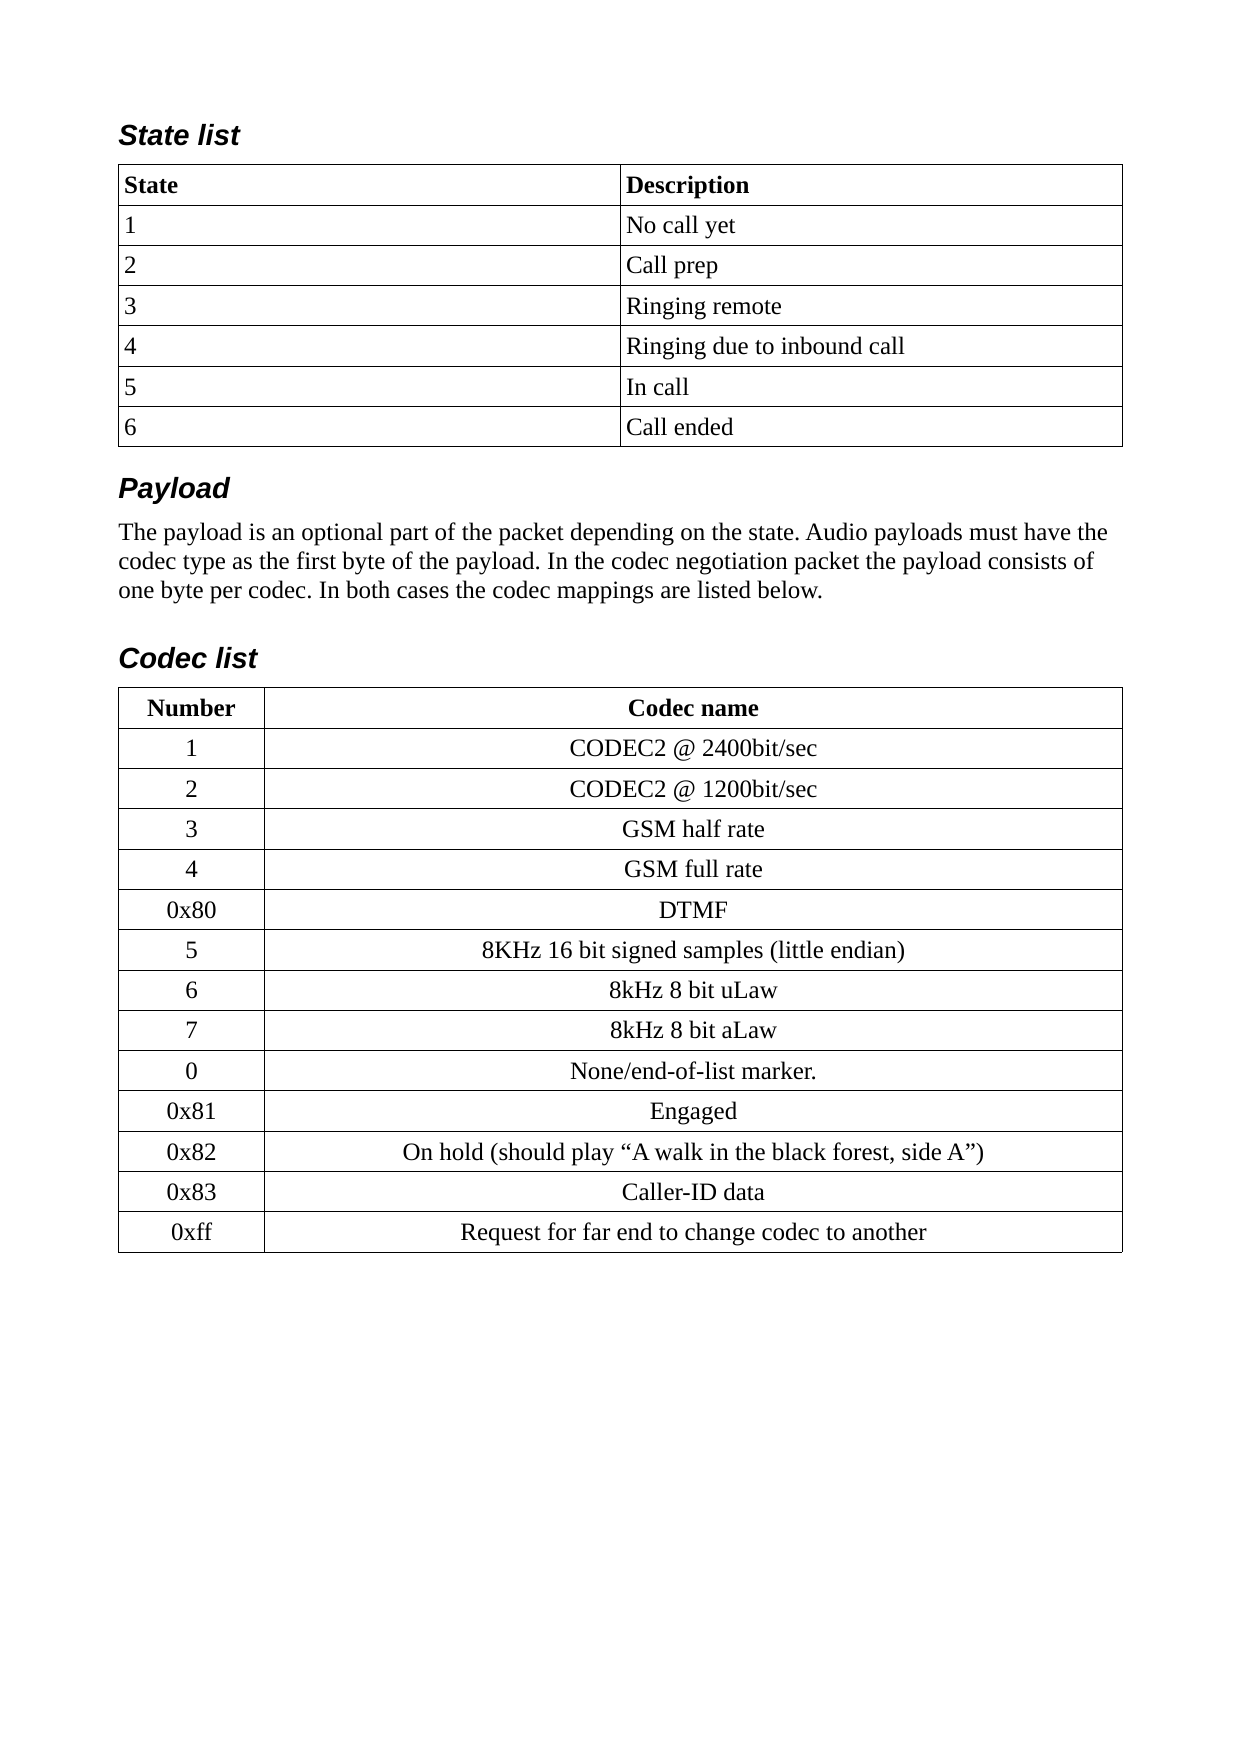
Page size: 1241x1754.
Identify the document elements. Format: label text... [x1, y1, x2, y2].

table_cell 0x83 [119, 1172, 264, 1211]
table_cell 6 [119, 407, 620, 446]
table_cell 3 [119, 809, 264, 848]
table_cell 8kHz 8 bit uLaw [265, 971, 1122, 1010]
table_cell 4 [119, 850, 264, 889]
table_cell CODEC2 @ 1200bit/sec [265, 769, 1122, 808]
table_cell 8kHz 8 bit aLaw [265, 1011, 1122, 1050]
table_cell 0 [119, 1051, 264, 1090]
table_cell 3 [119, 286, 620, 325]
text The payload is an optional part of the packet depending on the state. Audio payloads must have the codec type as the first byte of the payload. In the codec negotiation packet the payload consists of one byte per codec. In both cases the codec mappings are listed below. [118, 517, 1122, 604]
subtitle Payload [118, 471, 1122, 505]
table_cell 7 [119, 1011, 264, 1050]
table_cell 0x82 [119, 1132, 264, 1171]
table_cell 0x81 [119, 1091, 264, 1131]
subtitle Codec list [118, 641, 1122, 675]
table_cell GSM full rate [265, 850, 1122, 889]
table_cell None/end-of-list marker. [265, 1051, 1122, 1090]
table_header Codec name [265, 688, 1122, 728]
table_cell Engaged [265, 1091, 1122, 1131]
table_cell Caller-ID data [265, 1172, 1122, 1211]
table_cell On hold (should play “A walk in the black forest, side A”) [265, 1132, 1122, 1171]
table_cell 0x80 [119, 890, 264, 929]
table_cell In call [621, 367, 1122, 406]
table_cell GSM half rate [265, 809, 1122, 848]
table_cell 6 [119, 971, 264, 1010]
table_cell 2 [119, 769, 264, 808]
table_cell 2 [119, 246, 620, 285]
table_cell 0xff [119, 1212, 264, 1252]
table_cell 8KHz 16 bit signed samples (little endian) [265, 930, 1122, 969]
table_cell 5 [119, 367, 620, 406]
table_cell Call ended [621, 407, 1122, 446]
table_header Number [119, 688, 264, 728]
table_cell 1 [119, 206, 620, 245]
table_cell Request for far end to change codec to another [265, 1212, 1122, 1252]
table_header State [119, 165, 620, 204]
table_cell CODEC2 @ 2400bit/sec [265, 729, 1122, 768]
table_cell 5 [119, 930, 264, 969]
subtitle State list [118, 118, 1122, 152]
table_cell No call yet [621, 206, 1122, 245]
table_cell Ringing due to inbound call [621, 326, 1122, 366]
table_cell 1 [119, 729, 264, 768]
table_header Description [621, 165, 1122, 204]
table_cell Call prep [621, 246, 1122, 285]
table_cell DTMF [265, 890, 1122, 929]
table_cell Ringing remote [621, 286, 1122, 325]
table_cell 4 [119, 326, 620, 366]
